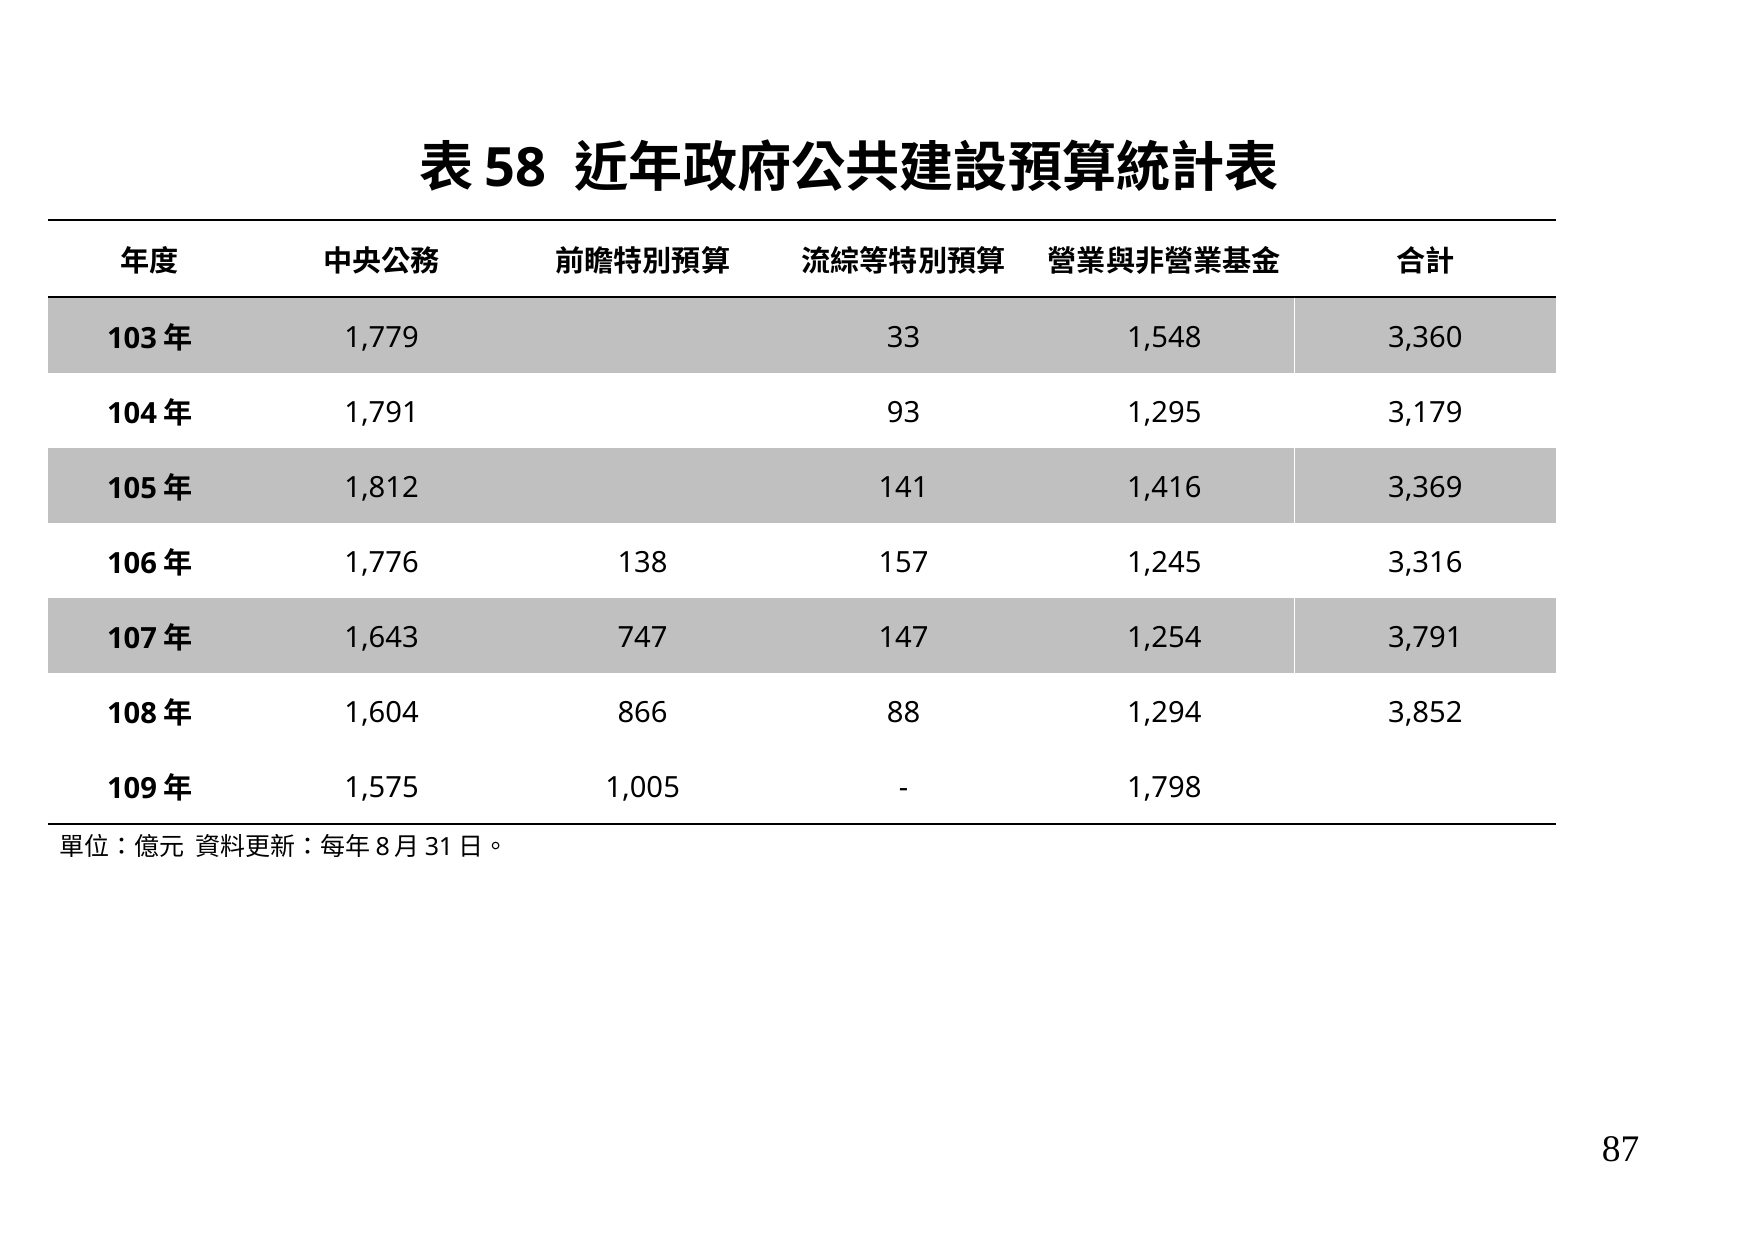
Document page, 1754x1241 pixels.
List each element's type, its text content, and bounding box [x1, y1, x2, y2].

table_header 營業與非營業基金 [1034, 221, 1294, 296]
table_cell [1295, 748, 1556, 823]
table_cell 1,643 [251, 598, 512, 673]
table_cell 3,316 [1295, 523, 1556, 598]
table_cell 747 [512, 598, 773, 673]
table_cell 1,254 [1034, 598, 1294, 673]
table_cell 138 [512, 523, 773, 598]
table_cell 1,798 [1034, 748, 1294, 823]
table_header 前瞻特別預算 [512, 221, 773, 296]
table_cell 106年 [48, 523, 251, 598]
table_cell 1,416 [1034, 448, 1294, 523]
table_cell - [773, 748, 1034, 823]
text 單位：億元 資料更新：每年8月31日。 [59, 825, 1639, 863]
table_cell [512, 373, 773, 448]
table_cell 105年 [48, 448, 251, 523]
table_cell 3,369 [1295, 448, 1556, 523]
table_cell 1,548 [1034, 298, 1294, 373]
table_cell 107年 [48, 598, 251, 673]
table_cell 3,360 [1295, 298, 1556, 373]
table_cell 157 [773, 523, 1034, 598]
table_cell 1,779 [251, 298, 512, 373]
table_cell 3,791 [1295, 598, 1556, 673]
table_cell 1,776 [251, 523, 512, 598]
table_cell 147 [773, 598, 1034, 673]
table_header 中央公務 [251, 221, 512, 296]
table_cell 866 [512, 673, 773, 748]
table_cell 1,245 [1034, 523, 1294, 598]
table_cell 3,179 [1295, 373, 1556, 448]
subtitle 表58 近年政府公共建設預算統計表 [59, 107, 1639, 219]
table_cell 109年 [48, 748, 251, 823]
table_cell 1,575 [251, 748, 512, 823]
table_cell 103年 [48, 298, 251, 373]
table_cell 1,294 [1034, 673, 1294, 748]
table_cell 33 [773, 298, 1034, 373]
table_header 年度 [48, 221, 251, 296]
table_cell 1,005 [512, 748, 773, 823]
table_cell [512, 298, 773, 373]
table_cell 1,295 [1034, 373, 1294, 448]
table_cell 141 [773, 448, 1034, 523]
table_header 合計 [1295, 221, 1556, 296]
table_cell [512, 448, 773, 523]
table_header 流綜等特別預算 [773, 221, 1034, 296]
table_cell 1,604 [251, 673, 512, 748]
table_cell 88 [773, 673, 1034, 748]
table_cell 1,812 [251, 448, 512, 523]
table_cell 108年 [48, 673, 251, 748]
table_cell 93 [773, 373, 1034, 448]
table_cell 3,852 [1295, 673, 1556, 748]
table_cell 1,791 [251, 373, 512, 448]
table_cell 104年 [48, 373, 251, 448]
